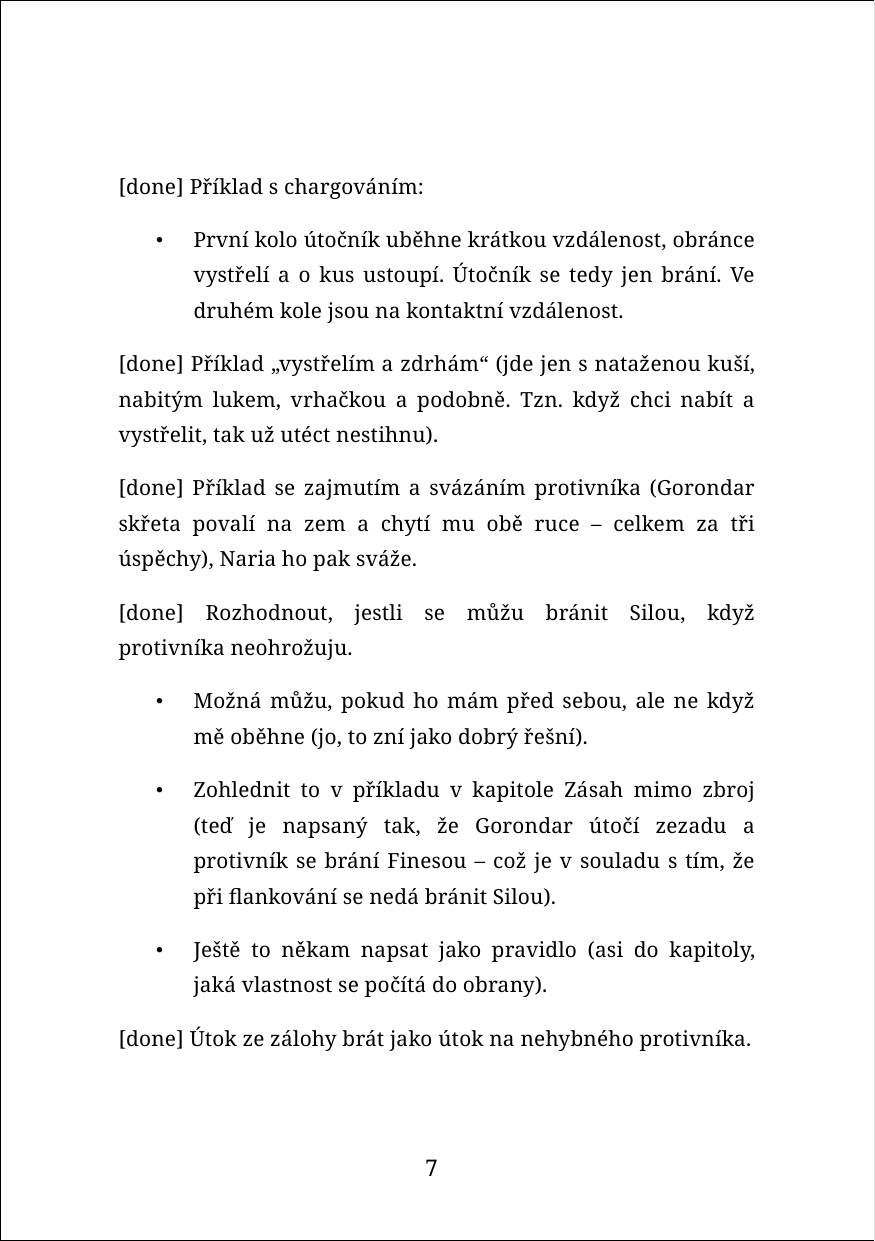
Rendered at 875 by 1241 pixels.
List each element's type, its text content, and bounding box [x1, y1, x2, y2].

text [done] Příklad s chargováním: [118, 172, 756, 200]
text [done] Příklad se zajmutím a svázáním protivníka (Gorondar skřeta povalí na zem a chytí mu obě ruce – celkem za tři úspěchy), Naria ho pak sváže. [118, 473, 756, 573]
text [done] Útok ze zálohy brát jako útok na nehybného protivníka. [118, 1024, 756, 1052]
list Zohlednit to v příkladu v kapitole Zásah mimo zbroj (teď je napsaný tak, že Gorondar útočí zezadu a protivník se brání Finesou – což je v souladu s tím, že při flankování se nedá bránit Silou). [156, 775, 756, 910]
list První kolo útočník uběhne krátkou vzdálenost, obránce vystřelí a o kus ustoupí. Útočník se tedy jen brání. Ve druhém kole jsou na kontaktní vzdálenost. [156, 225, 756, 324]
text [done] Rozhodnout, jestli se můžu bránit Silou, když protivníka neohrožuju. [118, 598, 756, 662]
list Ještě to někam napsat jako pravidlo (asi do kapitoly, jaká vlastnost se počítá do obrany). [156, 935, 756, 999]
text [done] Příklad „vystřelím a zdrhám“ (jde jen s nataženou kuší, nabitým lukem, vrhačkou a podobně. Tzn. když chci nabít a vystřelit, tak už utéct nestihnu). [118, 349, 756, 449]
list Možná můžu, pokud ho mám před sebou, ale ne když mě oběhne (jo, to zní jako dobrý řešní). [156, 687, 756, 751]
